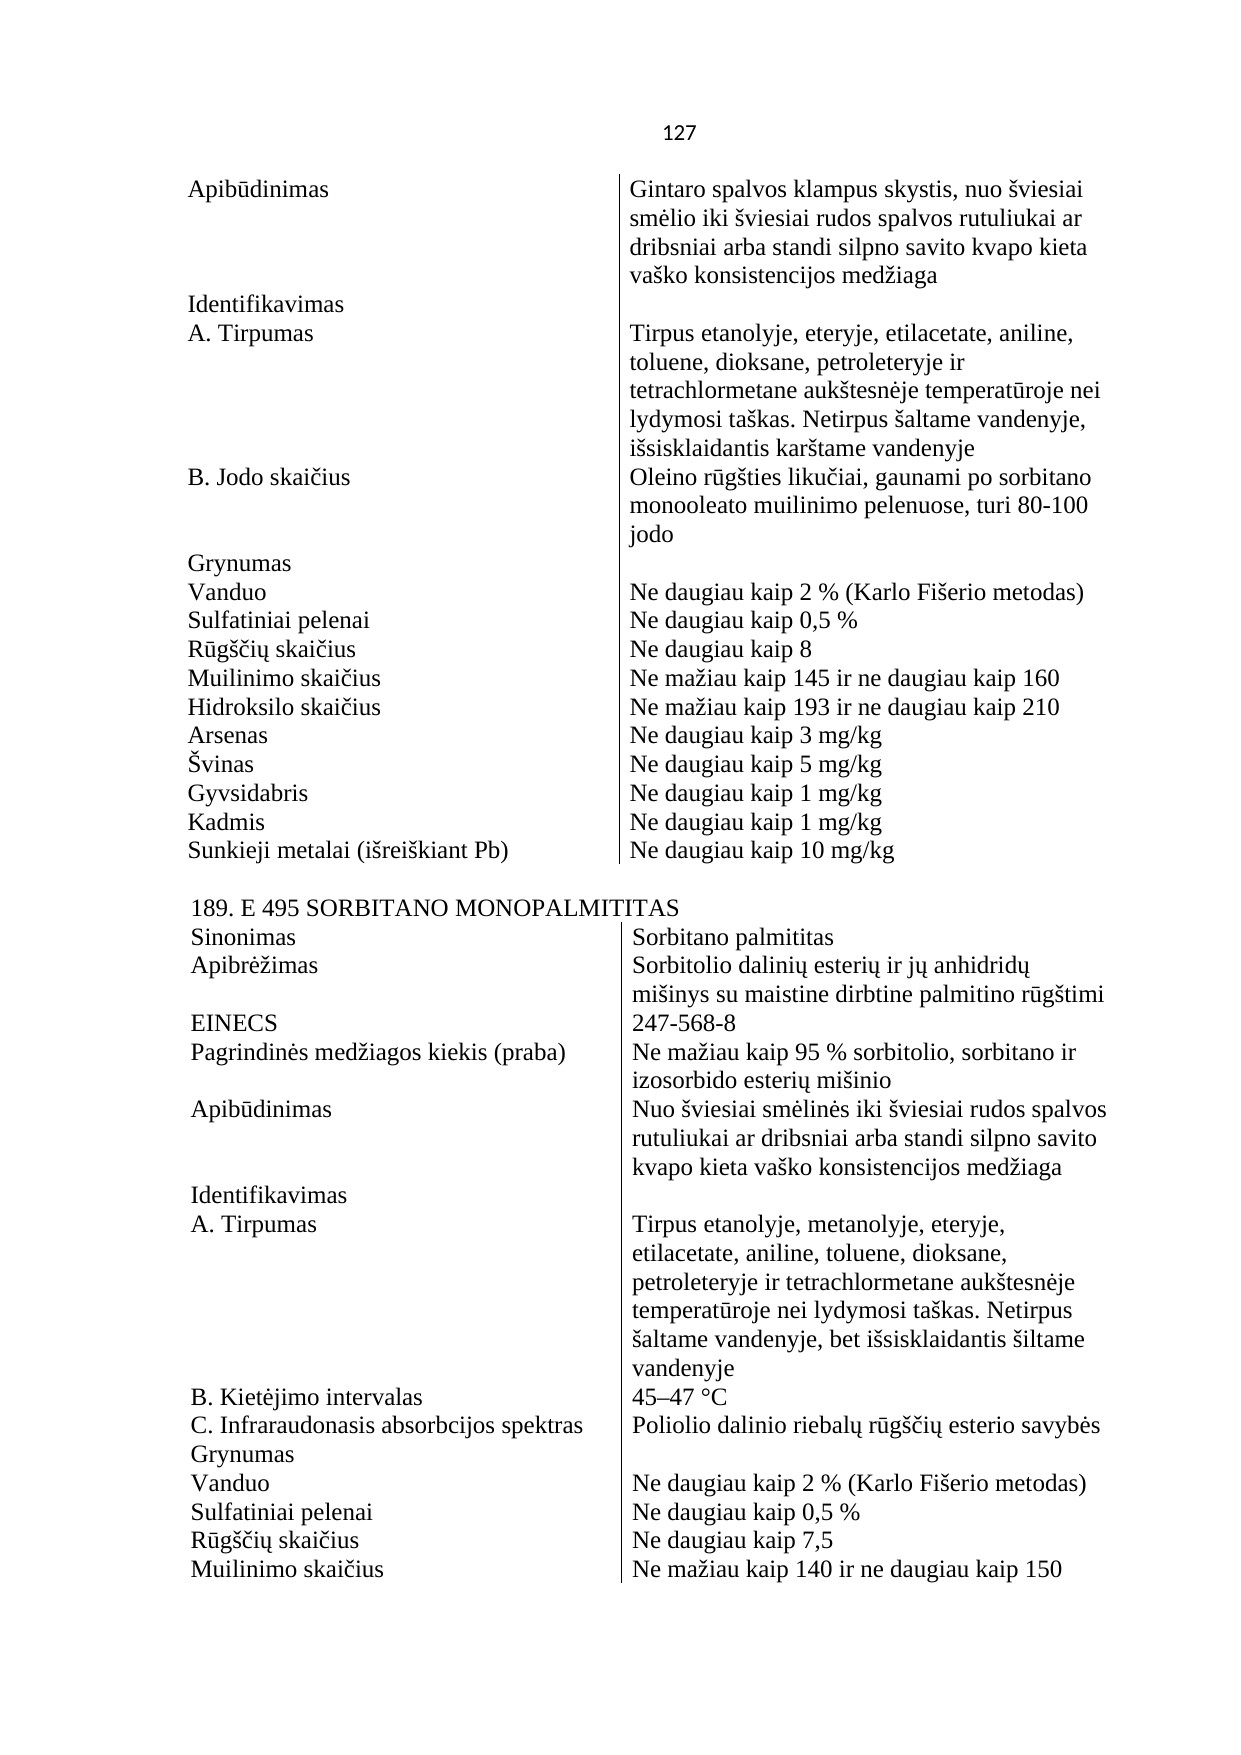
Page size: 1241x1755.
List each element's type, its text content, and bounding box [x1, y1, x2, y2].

table_cell Ne daugiau kaip 2 % (Karlo Fišerio metodas) [622, 1468, 1122, 1497]
table_cell Ne daugiau kaip 0,5 % [620, 605, 1122, 634]
table_cell [176, 950, 181, 1008]
table_cell Ne daugiau kaip 3 mg/kg [620, 720, 1122, 749]
table_cell [176, 1209, 181, 1382]
table_cell [176, 1554, 181, 1583]
table_cell Ne daugiau kaip 1 mg/kg [620, 778, 1122, 807]
table_cell [176, 1525, 181, 1554]
table_cell Ne mažiau kaip 193 ir ne daugiau kaip 210 [620, 692, 1122, 720]
table_cell Ne mažiau kaip 145 ir ne daugiau kaip 160 [620, 663, 1122, 692]
table_cell Sulfatiniai pelenai [181, 1497, 621, 1525]
table_cell Apibūdinimas [177, 174, 619, 289]
table_cell Gintaro spalvos klampus skystis, nuo šviesiai smėlio iki šviesiai rudos spalvos rutuliukai ar dribsniai arba standi silpno savito kvapo kieta vaško konsistencijos medžiaga [620, 174, 1122, 289]
table_cell Rūgščių skaičius [181, 1525, 621, 1554]
table_cell 45–47 °C [622, 1382, 1122, 1410]
table_cell Muilinimo skaičius [177, 663, 619, 692]
table_cell A. Tirpumas [181, 1209, 621, 1382]
table_cell Ne daugiau kaip 2 % (Karlo Fišerio metodas) [620, 577, 1122, 605]
table_header 189. E 495 SORBITANO MONOPALMITITAS [181, 893, 1122, 922]
table_cell Oleino rūgšties likučiai, gaunami po sorbitano monooleato muilinimo pelenuose, turi 80-100 jodo [620, 462, 1122, 548]
table_header [176, 893, 181, 922]
table_cell Ne daugiau kaip 5 mg/kg [620, 749, 1122, 778]
table_cell [620, 289, 1122, 318]
table_cell Apibūdinimas [181, 1094, 621, 1180]
table_cell Tirpus etanolyje, metanolyje, eteryje, etilacetate, aniline, toluene, dioksane, petroleteryje ir tetrachlormetane aukštesnėje temperatūroje nei lydymosi taškas. Netirpus šaltame vandenyje, bet išsisklaidantis šiltame vandenyje [622, 1209, 1122, 1382]
table_cell [176, 922, 181, 950]
table_cell Pagrindinės medžiagos kiekis (praba) [181, 1037, 621, 1094]
table_cell [176, 1180, 181, 1209]
table_cell Gyvsidabris [177, 778, 619, 807]
table_cell [176, 1094, 181, 1180]
table_cell Grynumas [177, 548, 619, 577]
table_cell Ne daugiau kaip 8 [620, 634, 1122, 663]
table_cell [176, 1008, 181, 1037]
table_cell Nuo šviesiai smėlinės iki šviesiai rudos spalvos rutuliukai ar dribsniai arba standi silpno savito kvapo kieta vaško konsistencijos medžiaga [622, 1094, 1122, 1180]
table_cell Ne daugiau kaip 7,5 [622, 1525, 1122, 1554]
table_cell Identifikavimas [181, 1180, 621, 1209]
table_cell [176, 1410, 181, 1439]
table_cell Sulfatiniai pelenai [177, 605, 619, 634]
table_cell [176, 1497, 181, 1525]
table_cell Arsenas [177, 720, 619, 749]
table_cell [620, 548, 1122, 577]
table_cell B. Kietėjimo intervalas [181, 1382, 621, 1410]
table_cell Ne daugiau kaip 10 mg/kg [620, 835, 1122, 864]
table_cell [176, 1439, 181, 1468]
table_cell 247-568-8 [622, 1008, 1122, 1037]
table_cell [176, 1037, 181, 1094]
table_cell Ne mažiau kaip 140 ir ne daugiau kaip 150 [622, 1554, 1122, 1583]
table_cell Sorbitolio dalinių esterių ir jų anhidridų mišinys su maistine dirbtine palmitino rūgštimi [622, 950, 1122, 1008]
table_cell Sorbitano palmititas [622, 922, 1122, 950]
table_cell [176, 1468, 181, 1497]
table_cell A. Tirpumas [177, 318, 619, 462]
table_cell Hidroksilo skaičius [177, 692, 619, 720]
table_cell Ne daugiau kaip 0,5 % [622, 1497, 1122, 1525]
table_cell Kadmis [177, 807, 619, 835]
table_cell B. Jodo skaičius [177, 462, 619, 548]
table_cell [176, 1382, 181, 1410]
table_cell Poliolio dalinio riebalų rūgščių esterio savybės [622, 1410, 1122, 1439]
table_cell Švinas [177, 749, 619, 778]
table_cell Ne mažiau kaip 95 % sorbitolio, sorbitano ir izosorbido esterių mišinio [622, 1037, 1122, 1094]
table_cell Tirpus etanolyje, eteryje, etilacetate, aniline, toluene, dioksane, petroleteryje ir tetrachlormetane aukštesnėje temperatūroje nei lydymosi taškas. Netirpus šaltame vandenyje, išsisklaidantis karštame vandenyje [620, 318, 1122, 462]
table_cell [622, 1439, 1122, 1468]
table_cell Vanduo [181, 1468, 621, 1497]
table_cell [622, 1180, 1122, 1209]
table_cell Identifikavimas [177, 289, 619, 318]
table_cell Rūgščių skaičius [177, 634, 619, 663]
table_cell Ne daugiau kaip 1 mg/kg [620, 807, 1122, 835]
table_cell EINECS [181, 1008, 621, 1037]
table_cell Sinonimas [181, 922, 621, 950]
table_cell Vanduo [177, 577, 619, 605]
table_cell Apibrėžimas [181, 950, 621, 1008]
table_cell C. Infraraudonasis absorbcijos spektras [181, 1410, 621, 1439]
table_cell Sunkieji metalai (išreiškiant Pb) [177, 835, 619, 864]
table_cell Muilinimo skaičius [181, 1554, 621, 1583]
table_cell Grynumas [181, 1439, 621, 1468]
